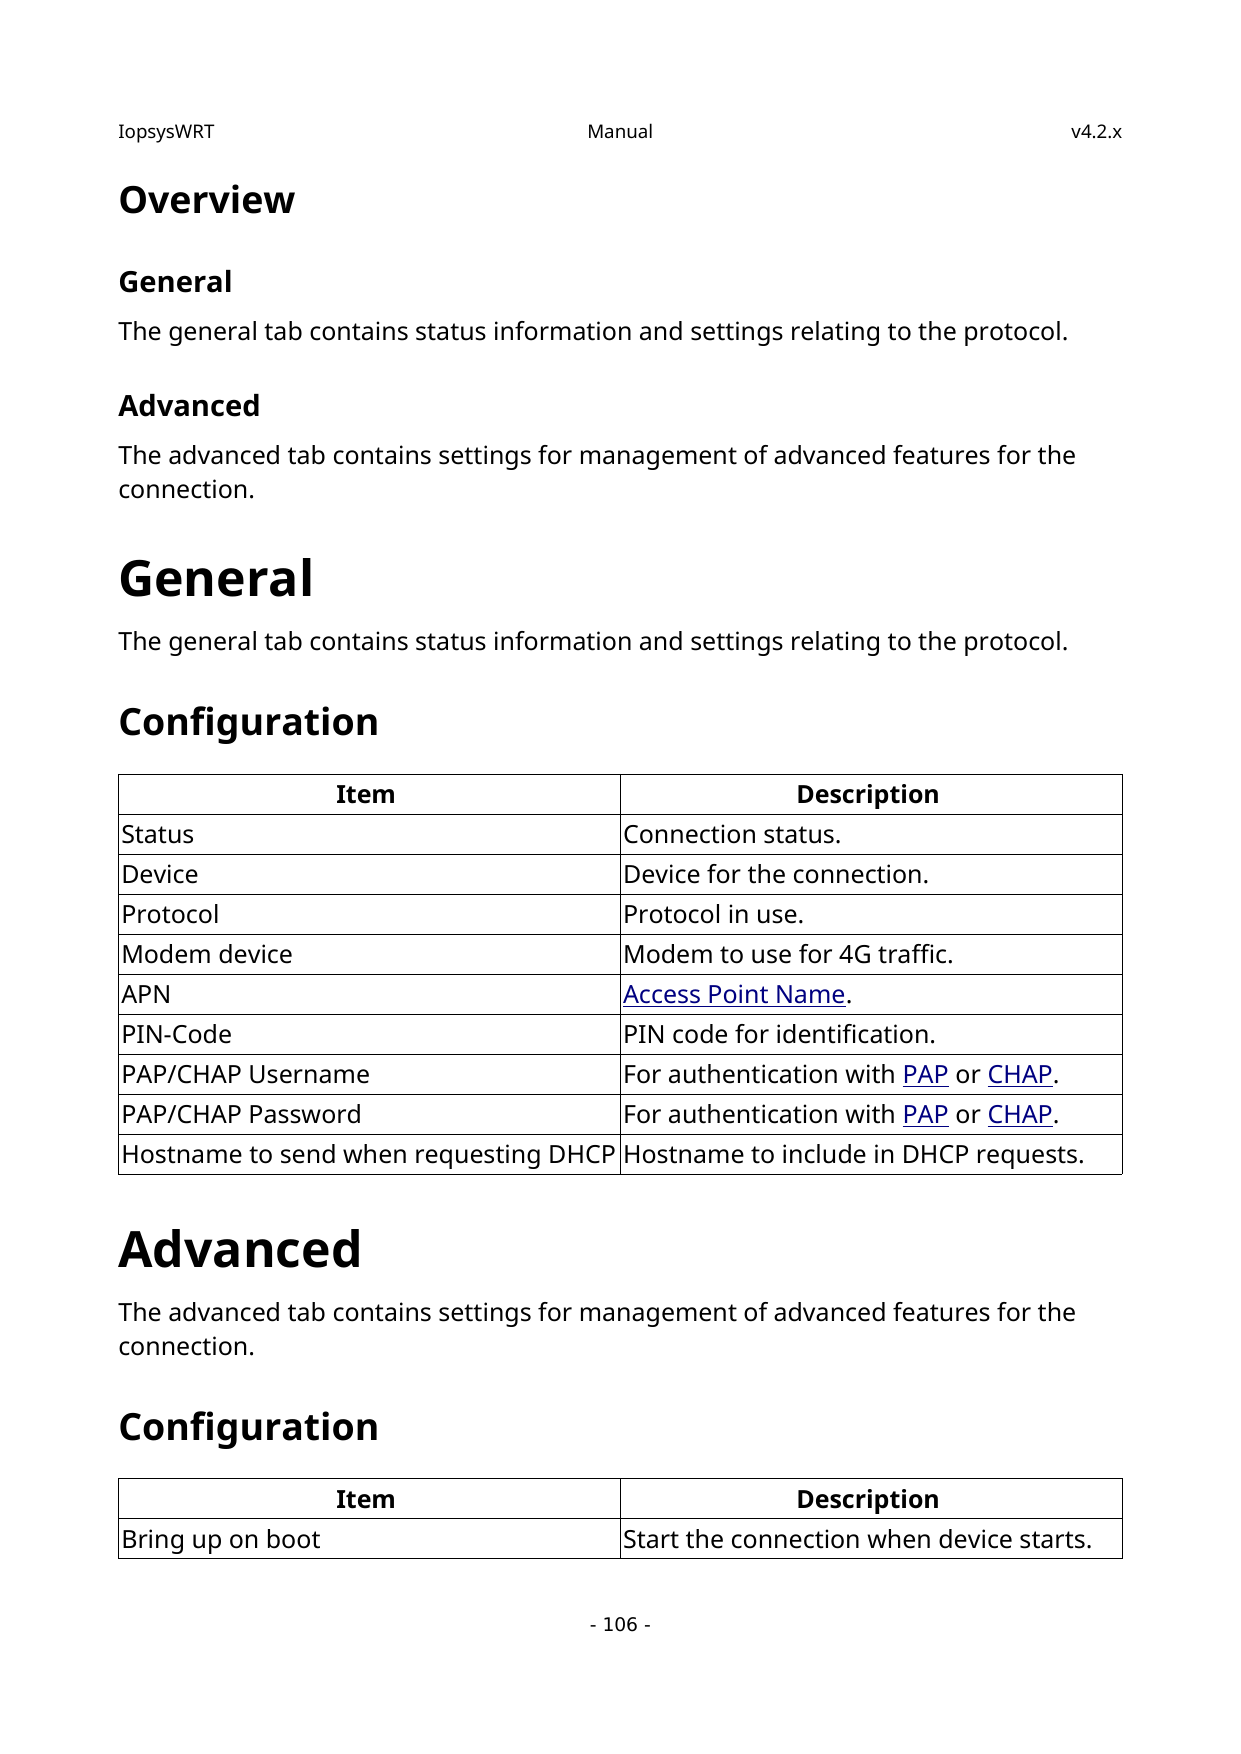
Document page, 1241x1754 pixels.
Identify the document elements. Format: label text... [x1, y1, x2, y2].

table_cell Status [119, 815, 620, 854]
table_header Item [119, 1479, 620, 1518]
table_cell Device [119, 855, 620, 894]
table_cell Modem to use for 4G traffic. [621, 935, 1122, 974]
table_cell For authentication with PAP or CHAP. [621, 1095, 1122, 1134]
subtitle General [118, 543, 1122, 611]
table_cell Device for the connection. [621, 855, 1122, 894]
table_cell PAP/CHAP Username [119, 1055, 620, 1094]
table_cell Modem device [119, 935, 620, 974]
table_cell For authentication with PAP or CHAP. [621, 1055, 1122, 1094]
text The advanced tab contains settings for management of advanced features for the connection. [118, 438, 1122, 506]
table_cell Protocol in use. [621, 895, 1122, 934]
text The general tab contains status information and settings relating to the protocol. [118, 314, 1122, 348]
table_cell APN [119, 975, 620, 1014]
subtitle Configuration [118, 1400, 1122, 1451]
table_cell Access Point Name. [621, 975, 1122, 1014]
table_cell Hostname to include in DHCP requests. [621, 1135, 1122, 1174]
table_cell Hostname to send when requesting DHCP [119, 1135, 620, 1174]
text The general tab contains status information and settings relating to the protocol. [118, 624, 1122, 658]
table_cell Protocol [119, 895, 620, 934]
table_header Item [119, 775, 620, 814]
subtitle Overview [118, 173, 1122, 224]
subtitle Advanced [118, 1214, 1122, 1282]
text The advanced tab contains settings for management of advanced features for the connection. [118, 1294, 1122, 1362]
table_cell Bring up on boot [119, 1519, 620, 1558]
table_cell PAP/CHAP Password [119, 1095, 620, 1134]
table_cell Start the connection when device starts. [621, 1519, 1122, 1558]
table_cell Connection status. [621, 815, 1122, 854]
table_cell PIN code for identification. [621, 1015, 1122, 1054]
subtitle Advanced [118, 385, 1122, 425]
table_header Description [621, 1479, 1122, 1518]
subtitle General [118, 262, 1122, 301]
table_header Description [621, 775, 1122, 814]
table_cell PIN-Code [119, 1015, 620, 1054]
subtitle Configuration [118, 695, 1122, 746]
